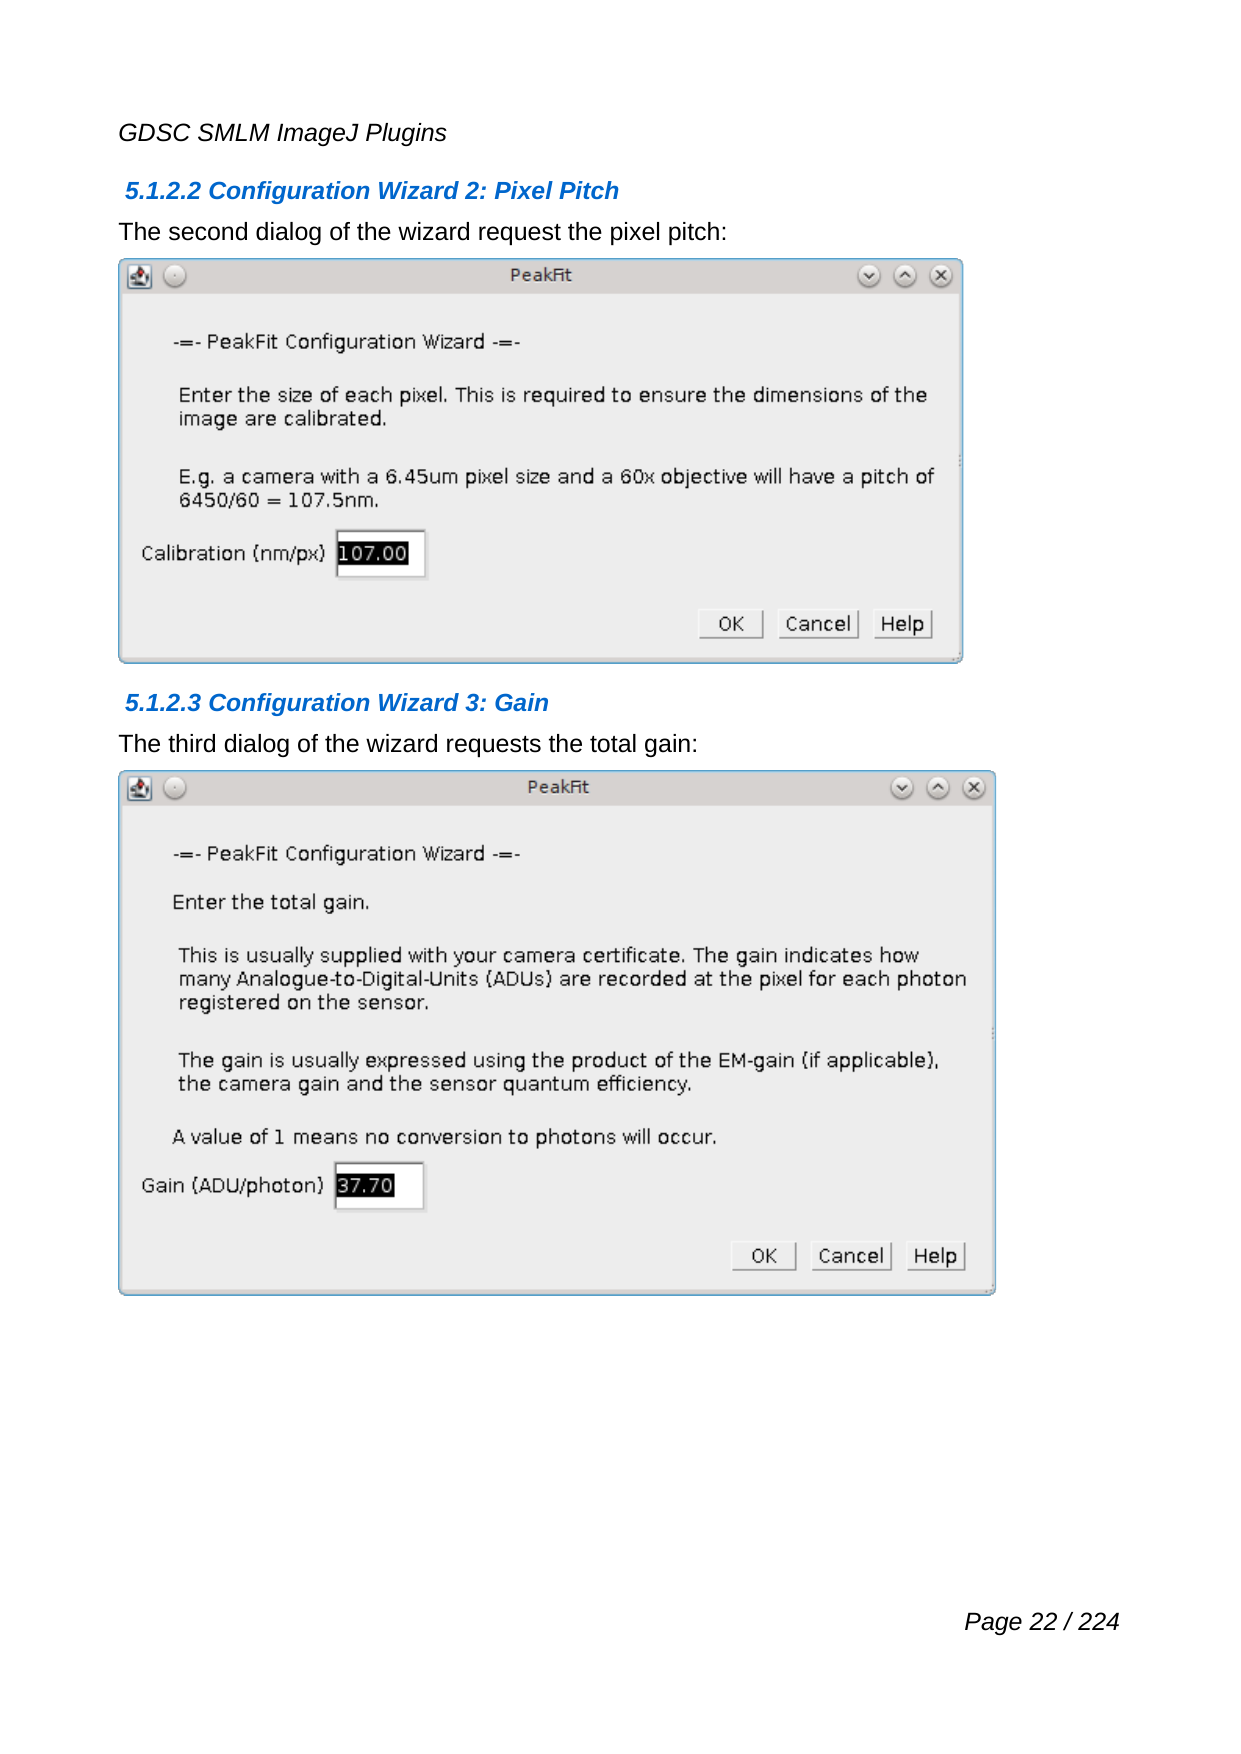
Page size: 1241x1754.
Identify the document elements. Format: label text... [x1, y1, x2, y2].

text The second dialog of the wizard request the pixel pitch: [118, 217, 1122, 246]
subtitle Configuration Wizard 2: Pixel Pitch [118, 176, 1122, 205]
picture [118, 770, 997, 1296]
picture [118, 258, 964, 664]
subtitle Configuration Wizard 3: Gain [118, 688, 1122, 717]
text The third dialog of the wizard requests the total gain: [118, 729, 1122, 758]
